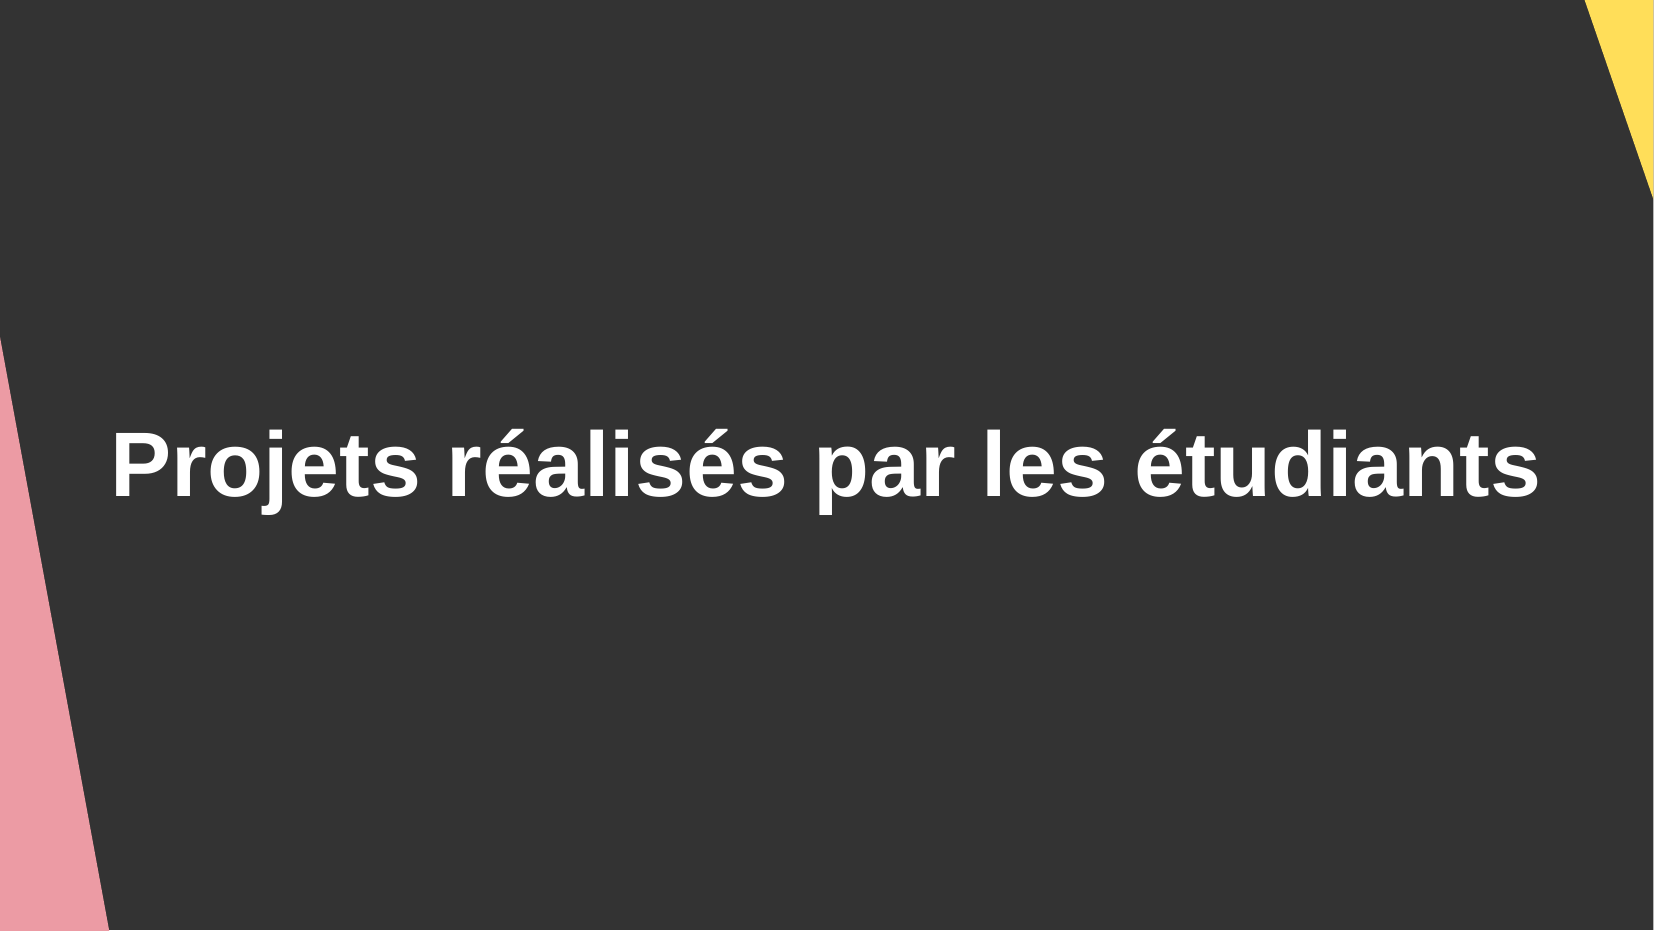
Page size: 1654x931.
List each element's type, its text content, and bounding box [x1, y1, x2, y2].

text_box [1584, 0, 1654, 202]
text_box [0, 337, 110, 931]
title Projets réalisés par les étudiants [82, 108, 1571, 822]
